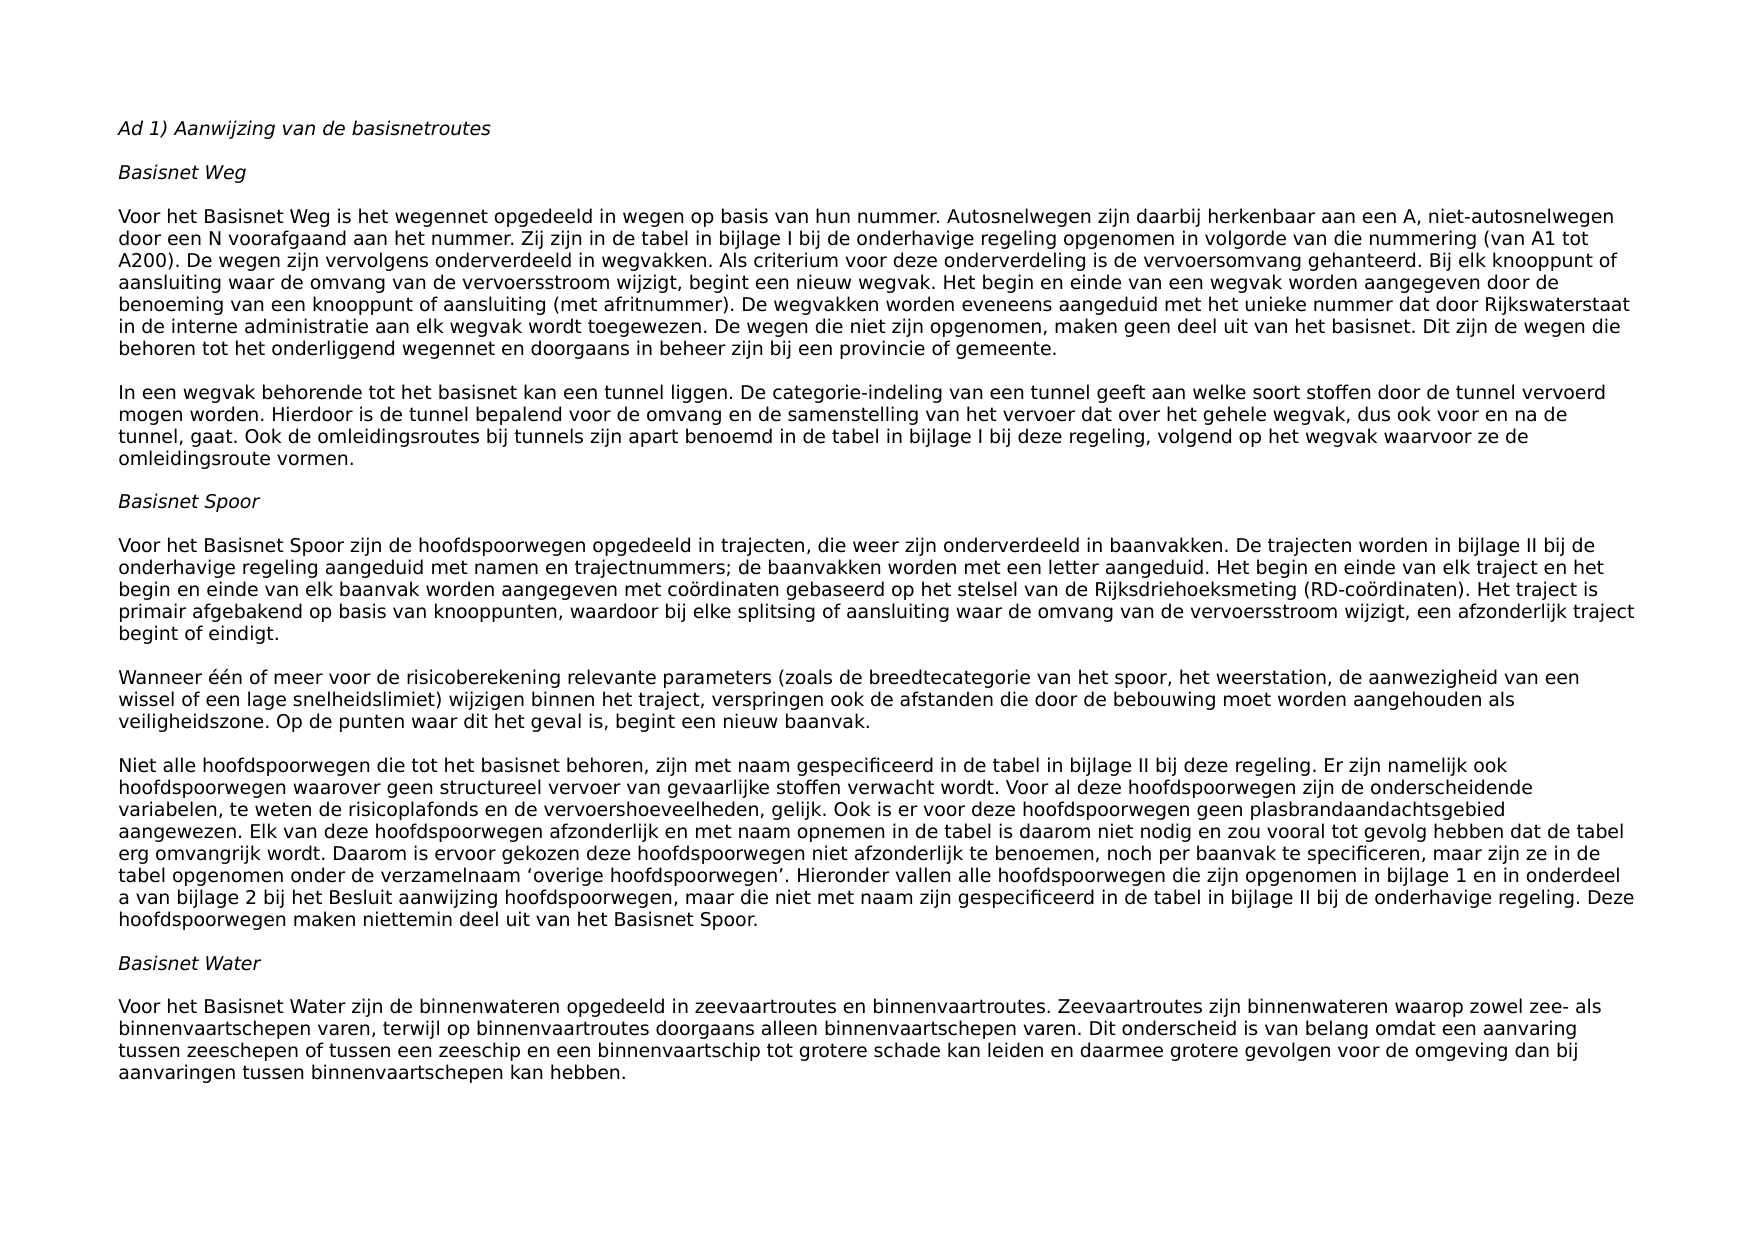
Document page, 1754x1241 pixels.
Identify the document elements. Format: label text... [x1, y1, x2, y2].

subtitle Ad 1) Aanwijzing van de basisnetroutes [118, 118, 1636, 140]
text Voor het Basisnet Spoor zijn de hoofdspoorwegen opgedeeld in trajecten, die weer zijn onderverdeeld in baanvakken. De trajecten worden in bijlage II bij de onderhavige regeling aangeduid met namen en trajectnummers; de baanvakken worden met een letter aangeduid. Het begin en einde van elk traject en het begin en einde van elk baanvak worden aangegeven met coördinaten gebaseerd op het stelsel van de Rijksdriehoeksmeting (RD-coördinaten). Het traject is primair afgebakend op basis van knooppunten, waardoor bij elke splitsing of aansluiting waar de omvang van de vervoersstroom wijzigt, een afzonderlijk traject begint of eindigt. [118, 535, 1636, 645]
subtitle Basisnet Water [118, 952, 1636, 974]
subtitle Basisnet Spoor [118, 491, 1636, 513]
subtitle Basisnet Weg [118, 162, 1636, 184]
text Niet alle hoofdspoorwegen die tot het basisnet behoren, zijn met naam gespecificeerd in de tabel in bijlage II bij deze regeling. Er zijn namelijk ook hoofdspoorwegen waarover geen structureel vervoer van gevaarlijke stoffen verwacht wordt. Voor al deze hoofdspoorwegen zijn de onderscheidende variabelen, te weten de risicoplafonds en de vervoershoeveelheden, gelijk. Ook is er voor deze hoofdspoorwegen geen plasbrandaandachtsgebied aangewezen. Elk van deze hoofdspoorwegen afzonderlijk en met naam opnemen in de tabel is daarom niet nodig en zou vooral tot gevolg hebben dat de tabel erg omvangrijk wordt. Daarom is ervoor gekozen deze hoofdspoorwegen niet afzonderlijk te benoemen, noch per baanvak te specificeren, maar zijn ze in de tabel opgenomen onder de verzamelnaam ‘overige hoofdspoorwegen’. Hieronder vallen alle hoofdspoorwegen die zijn opgenomen in bijlage 1 en in onderdeel a van bijlage 2 bij het Besluit aanwijzing hoofdspoorwegen, maar die niet met naam zijn gespecificeerd in de tabel in bijlage II bij de onderhavige regeling. Deze hoofdspoorwegen maken niettemin deel uit van het Basisnet Spoor. [118, 755, 1636, 931]
text In een wegvak behorende tot het basisnet kan een tunnel liggen. De categorie-indeling van een tunnel geeft aan welke soort stoffen door de tunnel vervoerd mogen worden. Hierdoor is de tunnel bepalend voor de omvang en de samenstelling van het vervoer dat over het gehele wegvak, dus ook voor en na de tunnel, gaat. Ook de omleidingsroutes bij tunnels zijn apart benoemd in de tabel in bijlage I bij deze regeling, volgend op het wegvak waarvoor ze de omleidingsroute vormen. [118, 382, 1636, 469]
text Wanneer één of meer voor de risicoberekening relevante parameters (zoals de breedtecategorie van het spoor, het weerstation, de aanwezigheid van een wissel of een lage snelheidslimiet) wijzigen binnen het traject, verspringen ook de afstanden die door de bebouwing moet worden aangehouden als veiligheidszone. Op de punten waar dit het geval is, begint een nieuw baanvak. [118, 667, 1636, 733]
text Voor het Basisnet Water zijn de binnenwateren opgedeeld in zeevaartroutes en binnenvaartroutes. Zeevaartroutes zijn binnenwateren waarop zowel zee- als binnenvaartschepen varen, terwijl op binnenvaartroutes doorgaans alleen binnenvaartschepen varen. Dit onderscheid is van belang omdat een aanvaring tussen zeeschepen of tussen een zeeschip en een binnenvaartschip tot grotere schade kan leiden en daarmee grotere gevolgen voor de omgeving dan bij aanvaringen tussen binnenvaartschepen kan hebben. [118, 996, 1636, 1084]
text Voor het Basisnet Weg is het wegennet opgedeeld in wegen op basis van hun nummer. Autosnelwegen zijn daarbij herkenbaar aan een A, niet-autosnelwegen door een N voorafgaand aan het nummer. Zij zijn in de tabel in bijlage I bij de onderhavige regeling opgenomen in volgorde van die nummering (van A1 tot A200). De wegen zijn vervolgens onderverdeeld in wegvakken. Als criterium voor deze onderverdeling is de vervoersomvang gehanteerd. Bij elk knooppunt of aansluiting waar de omvang van de vervoersstroom wijzigt, begint een nieuw wegvak. Het begin en einde van een wegvak worden aangegeven door de benoeming van een knooppunt of aansluiting (met afritnummer). De wegvakken worden eveneens aangeduid met het unieke nummer dat door Rijkswaterstaat in de interne administratie aan elk wegvak wordt toegewezen. De wegen die niet zijn opgenomen, maken geen deel uit van het basisnet. Dit zijn de wegen die behoren tot het onderliggend wegennet en doorgaans in beheer zijn bij een provincie of gemeente. [118, 206, 1636, 360]
